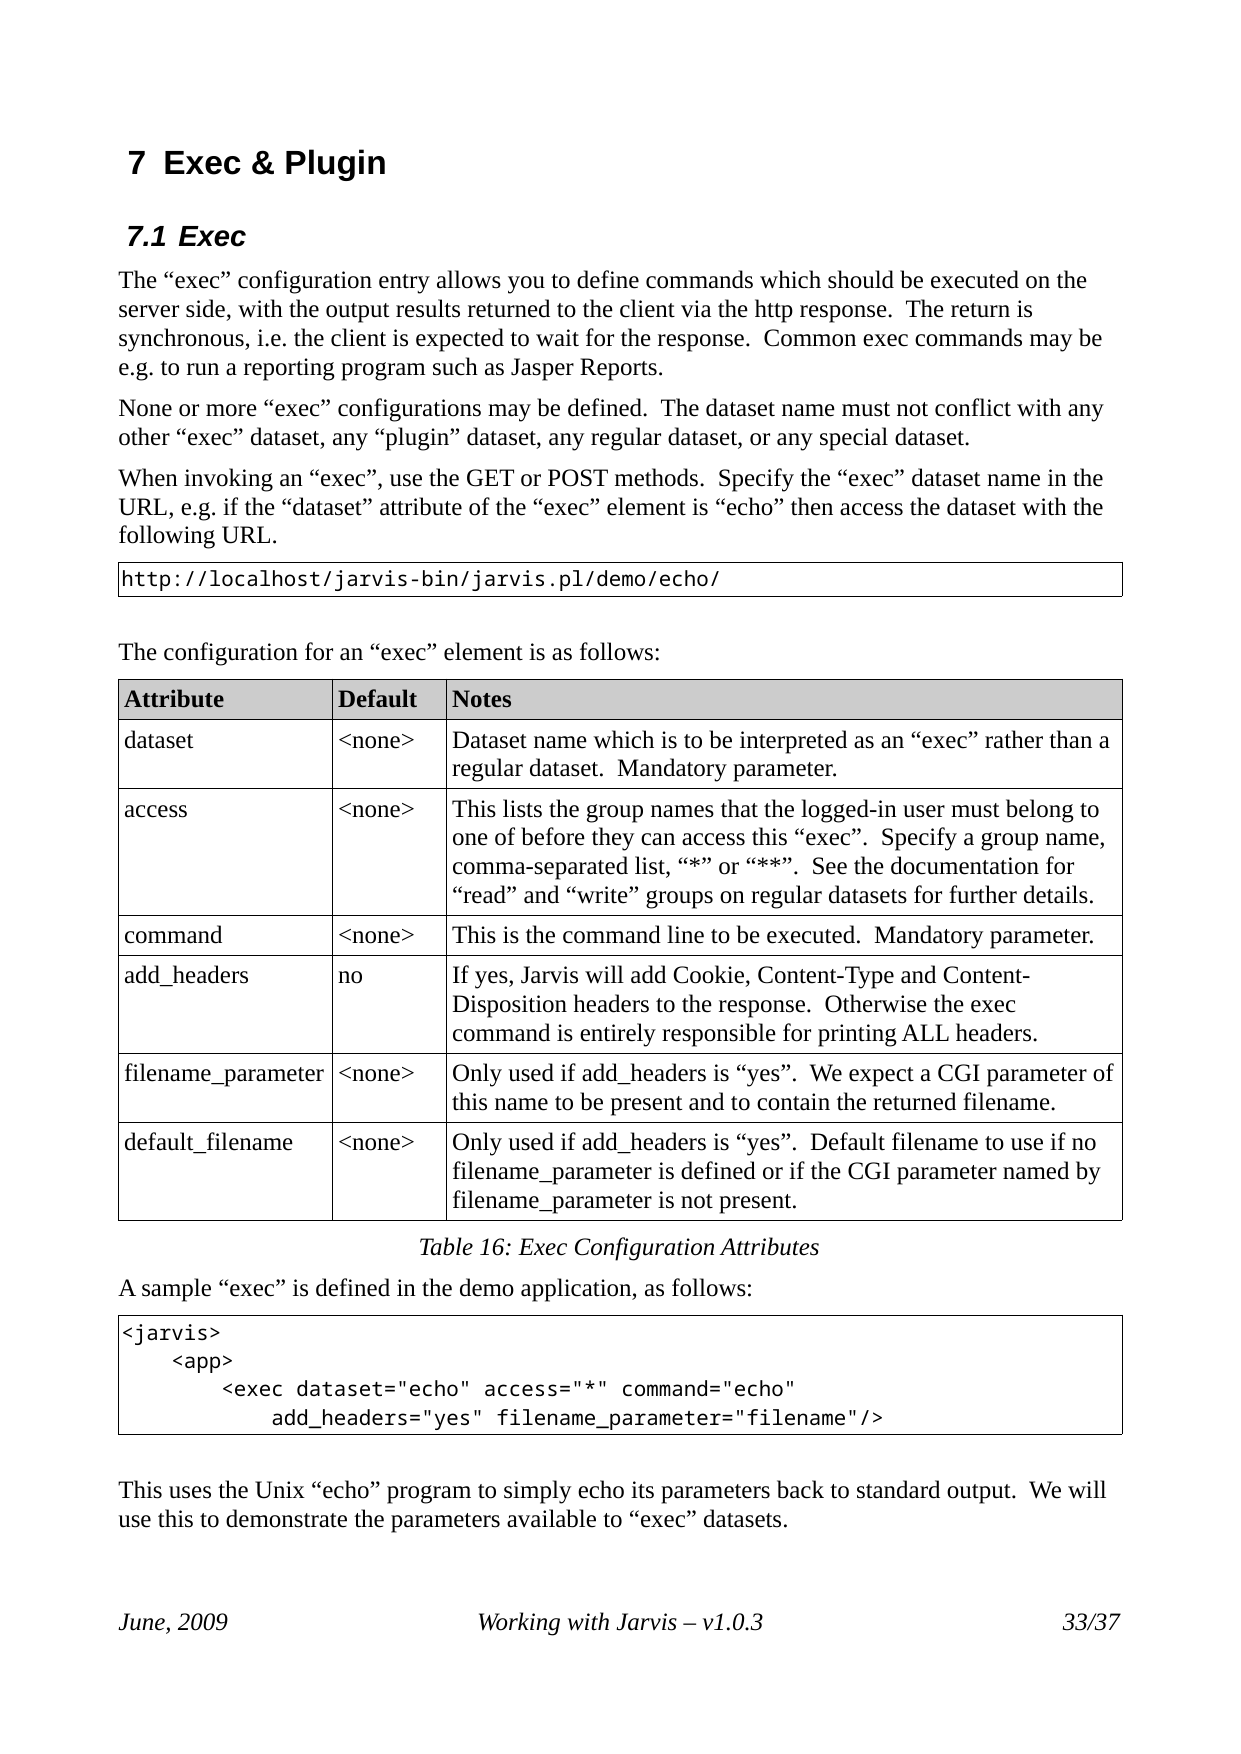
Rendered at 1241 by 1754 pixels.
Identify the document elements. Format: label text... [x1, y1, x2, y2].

table_cell If yes, Jarvis will add Cookie, Content-Type and Content-Disposition headers to the response. Otherwise the exec command is entirely responsible for printing ALL headers. [447, 956, 1122, 1053]
text <jarvis> [119, 1316, 1122, 1343]
table_cell access [119, 789, 332, 914]
table_cell no [333, 956, 446, 1053]
text http://localhost/jarvis-bin/jarvis.pl/demo/echo/ [119, 563, 1122, 596]
table_header Default [333, 680, 446, 719]
table_cell <none> [333, 1054, 446, 1122]
table_cell <none> [333, 1123, 446, 1219]
text A sample “exec” is defined in the demo application, as follows: [118, 1273, 1122, 1302]
text This uses the Unix “echo” program to simply echo its parameters back to standard output. We will use this to demonstrate the parameters available to “exec” datasets. [118, 1476, 1122, 1533]
table_cell Dataset name which is to be interpreted as an “exec” rather than a regular dataset. Mandatory parameter. [447, 720, 1122, 788]
table_cell default_filename [119, 1123, 332, 1219]
table_cell This lists the group names that the logged-in user must belong to one of before they can access this “exec”. Specify a group name, comma-separated list, “*” or “**”. See the documentation for “read” and “write” groups on regular datasets for further details. [447, 789, 1122, 914]
table_cell Only used if add_headers is “yes”. We expect a CGI parameter of this name to be present and to contain the returned filename. [447, 1054, 1122, 1122]
text The “exec” configuration entry allows you to define commands which should be executed on the server side, with the output results returned to the client via the http response. The return is synchronous, i.e. the client is expected to wait for the response. Common exec commands may be e.g. to run a reporting program such as Jasper Reports. [118, 265, 1122, 380]
table_cell <none> [333, 916, 446, 955]
text add_headers="yes" filename_parameter="filename"/> [119, 1400, 1122, 1434]
table_cell This is the command line to be executed. Mandatory parameter. [447, 916, 1122, 955]
table_header Attribute [119, 680, 332, 719]
table_cell Only used if add_headers is “yes”. Default filename to use if no filename_parameter is defined or if the CGI parameter named by filename_parameter is not present. [447, 1123, 1122, 1219]
text None or more “exec” configurations may be defined. The dataset name must not conflict with any other “exec” dataset, any “plugin” dataset, any regular dataset, or any special dataset. [118, 393, 1122, 450]
table_cell <none> [333, 720, 446, 788]
text <app> [119, 1343, 1122, 1371]
table_cell add_headers [119, 956, 332, 1053]
subtitle Exec & Plugin [118, 143, 1122, 182]
text When invoking an “exec”, use the GET or POST methods. Specify the “exec” dataset name in the URL, e.g. if the “dataset” attribute of the “exec” element is “echo” then access the dataset with the following URL. [118, 463, 1122, 549]
table_cell <none> [333, 789, 446, 914]
text The configuration for an “exec” element is as follows: [118, 637, 1122, 666]
table_cell filename_parameter [119, 1054, 332, 1122]
text <exec dataset="echo" access="*" command="echo" [119, 1371, 1122, 1400]
table_cell dataset [119, 720, 332, 788]
table_header Notes [447, 680, 1122, 719]
table_cell command [119, 916, 332, 955]
text Table 16: Exec Configuration Attributes [118, 1232, 1122, 1261]
subtitle Exec [118, 219, 1122, 253]
